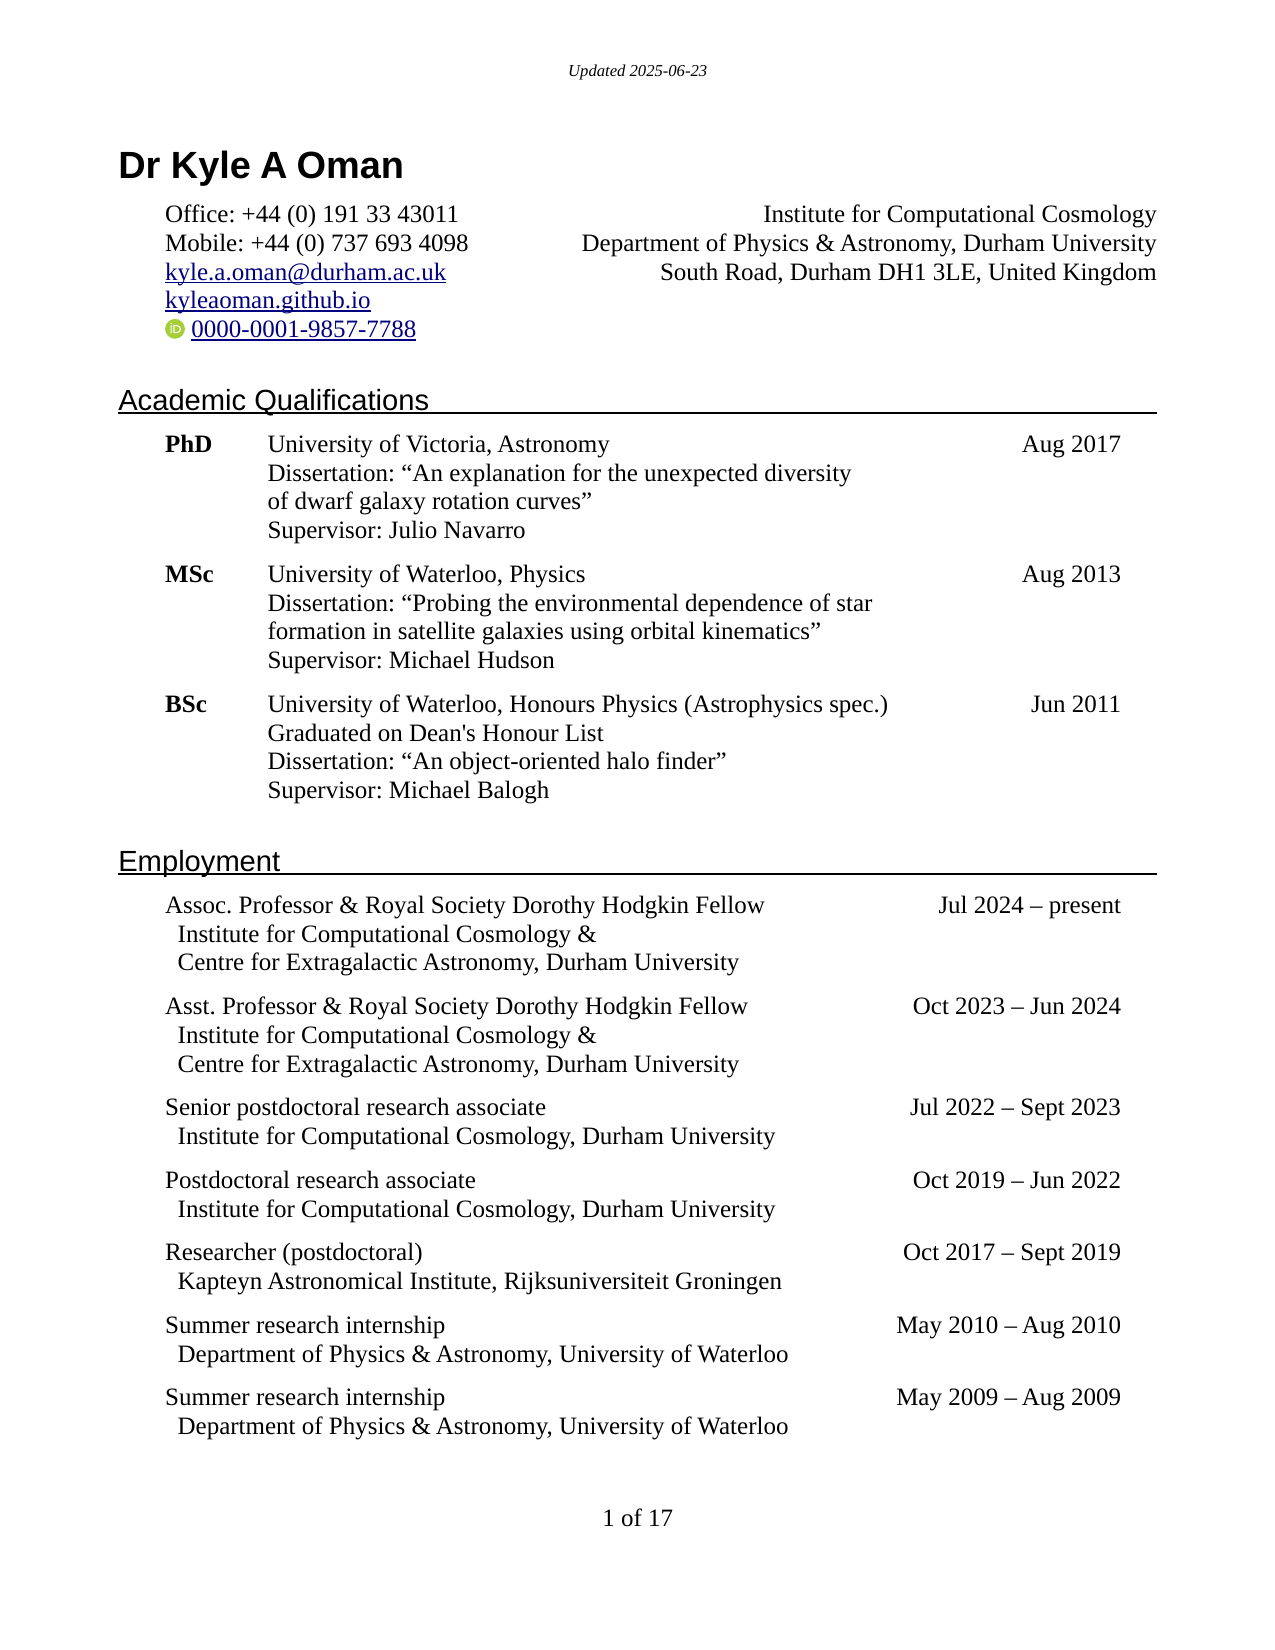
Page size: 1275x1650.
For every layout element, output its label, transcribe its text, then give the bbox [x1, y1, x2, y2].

text Office: +44 (0) 191 33 43011 Institute for Computational Cosmology [118, 199, 1157, 228]
text Postdoctoral research associate Oct 2019 – Jun 2022 Institute for Computational Cosmology, Durham University [118, 1165, 1157, 1222]
text Summer research internship May 2009 – Aug 2009 Department of Physics & Astronomy, University of Waterloo [118, 1382, 1157, 1440]
text Asst. Professor & Royal Society Dorothy Hodgkin Fellow Oct 2023 – Jun 2024 Institute for Computational Cosmology & Centre for Extragalactic Astronomy, Durham University [118, 991, 1157, 1077]
text Summer research internship May 2010 – Aug 2010 Department of Physics & Astronomy, University of Waterloo [118, 1310, 1157, 1367]
text 0000-0001-9857-7788 [118, 314, 1157, 343]
subtitle Employment [118, 844, 1157, 873]
text kyle.a.oman@durham.ac.uk South Road, Durham DH1 3LE, United Kingdom kyleaoman.github.io [118, 257, 1157, 314]
text Assoc. Professor & Royal Society Dorothy Hodgkin Fellow Jul 2024 – present Institute for Computational Cosmology & Centre for Extragalactic Astronomy, Durham University [118, 890, 1157, 976]
text Mobile: +44 (0) 737 693 4098 Department of Physics & Astronomy, Durham University [118, 228, 1157, 257]
text BSc University of Waterloo, Honours Physics (Astrophysics spec.) Jun 2011 Graduated on Dean's Honour List Dissertation: “An object-oriented halo finder” Supervisor: Michael Balogh [118, 689, 1157, 804]
subtitle Academic Qualifications [118, 383, 1157, 412]
text Researcher (postdoctoral) Oct 2017 – Sept 2019 Kapteyn Astronomical Institute, Rijksuniversiteit Groningen [118, 1237, 1157, 1295]
text Senior postdoctoral research associate Jul 2022 – Sept 2023 Institute for Computational Cosmology, Durham University [118, 1092, 1157, 1150]
subtitle Dr Kyle A Oman [118, 143, 1157, 187]
text PhD University of Victoria, Astronomy Aug 2017 Dissertation: “An explanation for the unexpected diversity of dwarf galaxy rotation curves” Supervisor: Julio Navarro [118, 429, 1157, 544]
text MSc University of Waterloo, Physics Aug 2013 Dissertation: “Probing the environmental dependence of star formation in satellite galaxies using orbital kinematics” Supervisor: Michael Hudson [118, 559, 1157, 674]
